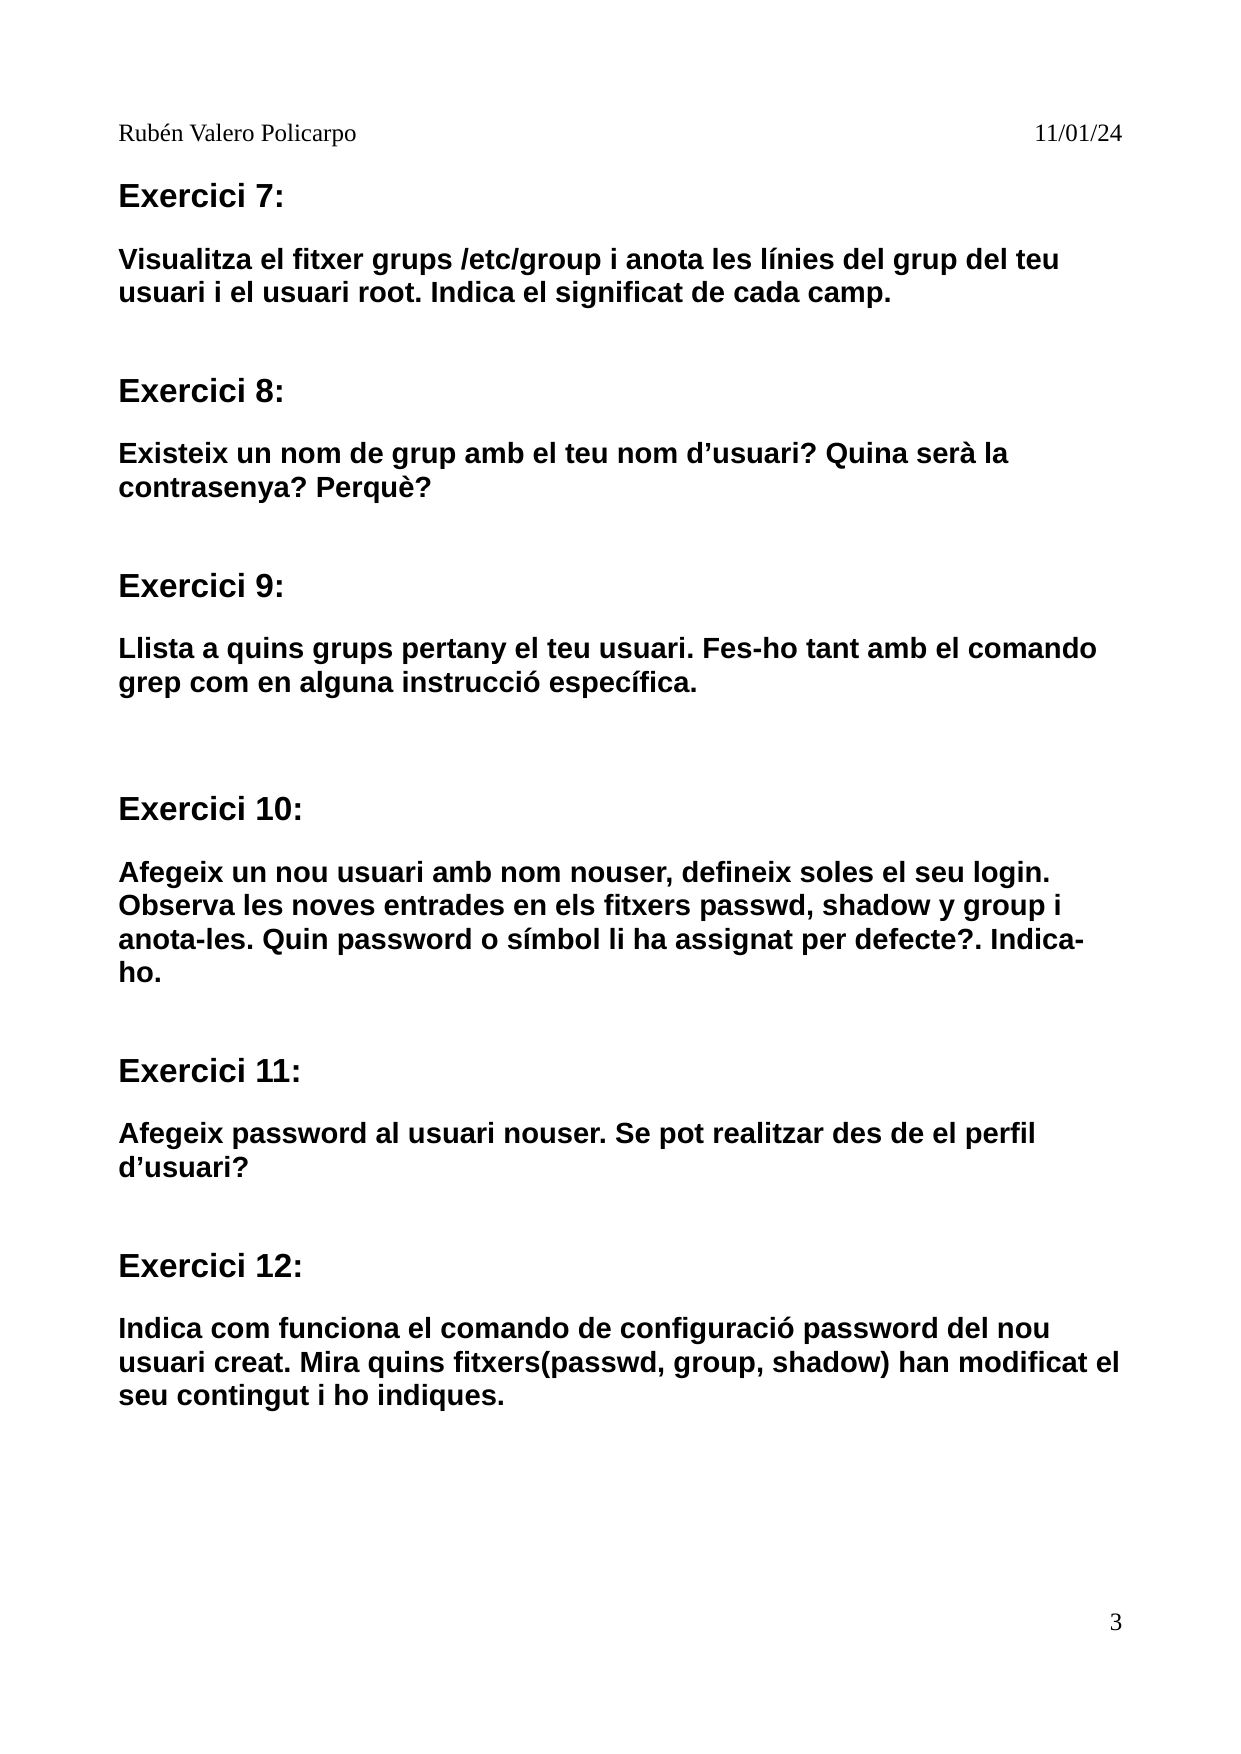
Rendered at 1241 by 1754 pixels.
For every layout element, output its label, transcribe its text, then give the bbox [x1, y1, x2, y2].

subtitle Afegeix password al usuari nouser. Se pot realitzar des de el perfil d’usuari? [118, 1116, 1122, 1183]
subtitle Exercici 9: [118, 566, 1122, 604]
subtitle Afegeix un nou usuari amb nom nouser, defineix soles el seu login. Observa les noves entrades en els fitxers passwd, shadow y group i anota-les. Quin password o símbol li ha assignat per defecte?. Indica-ho. [118, 855, 1122, 989]
subtitle Exercici 7: [118, 176, 1122, 215]
subtitle Existeix un nom de grup amb el teu nom d’usuari? Quina serà la contrasenya? Perquè? [118, 437, 1122, 504]
subtitle Exercici 12: [118, 1246, 1122, 1284]
subtitle Llista a quins grups pertany el teu usuari. Fes-ho tant amb el comando grep com en alguna instrucció específica. [118, 631, 1122, 698]
subtitle Exercici 8: [118, 371, 1122, 409]
subtitle Exercici 11: [118, 1051, 1122, 1089]
subtitle Exercici 10: [118, 789, 1122, 828]
subtitle Indica com funciona el comando de configuració password del nou usuari creat. Mira quins fitxers(passwd, group, shadow) han modificat el seu contingut i ho indiques. [118, 1311, 1122, 1412]
subtitle Visualitza el fitxer grups /etc/group i anota les línies del grup del teu usuari i el usuari root. Indica el significat de cada camp. [118, 242, 1122, 309]
